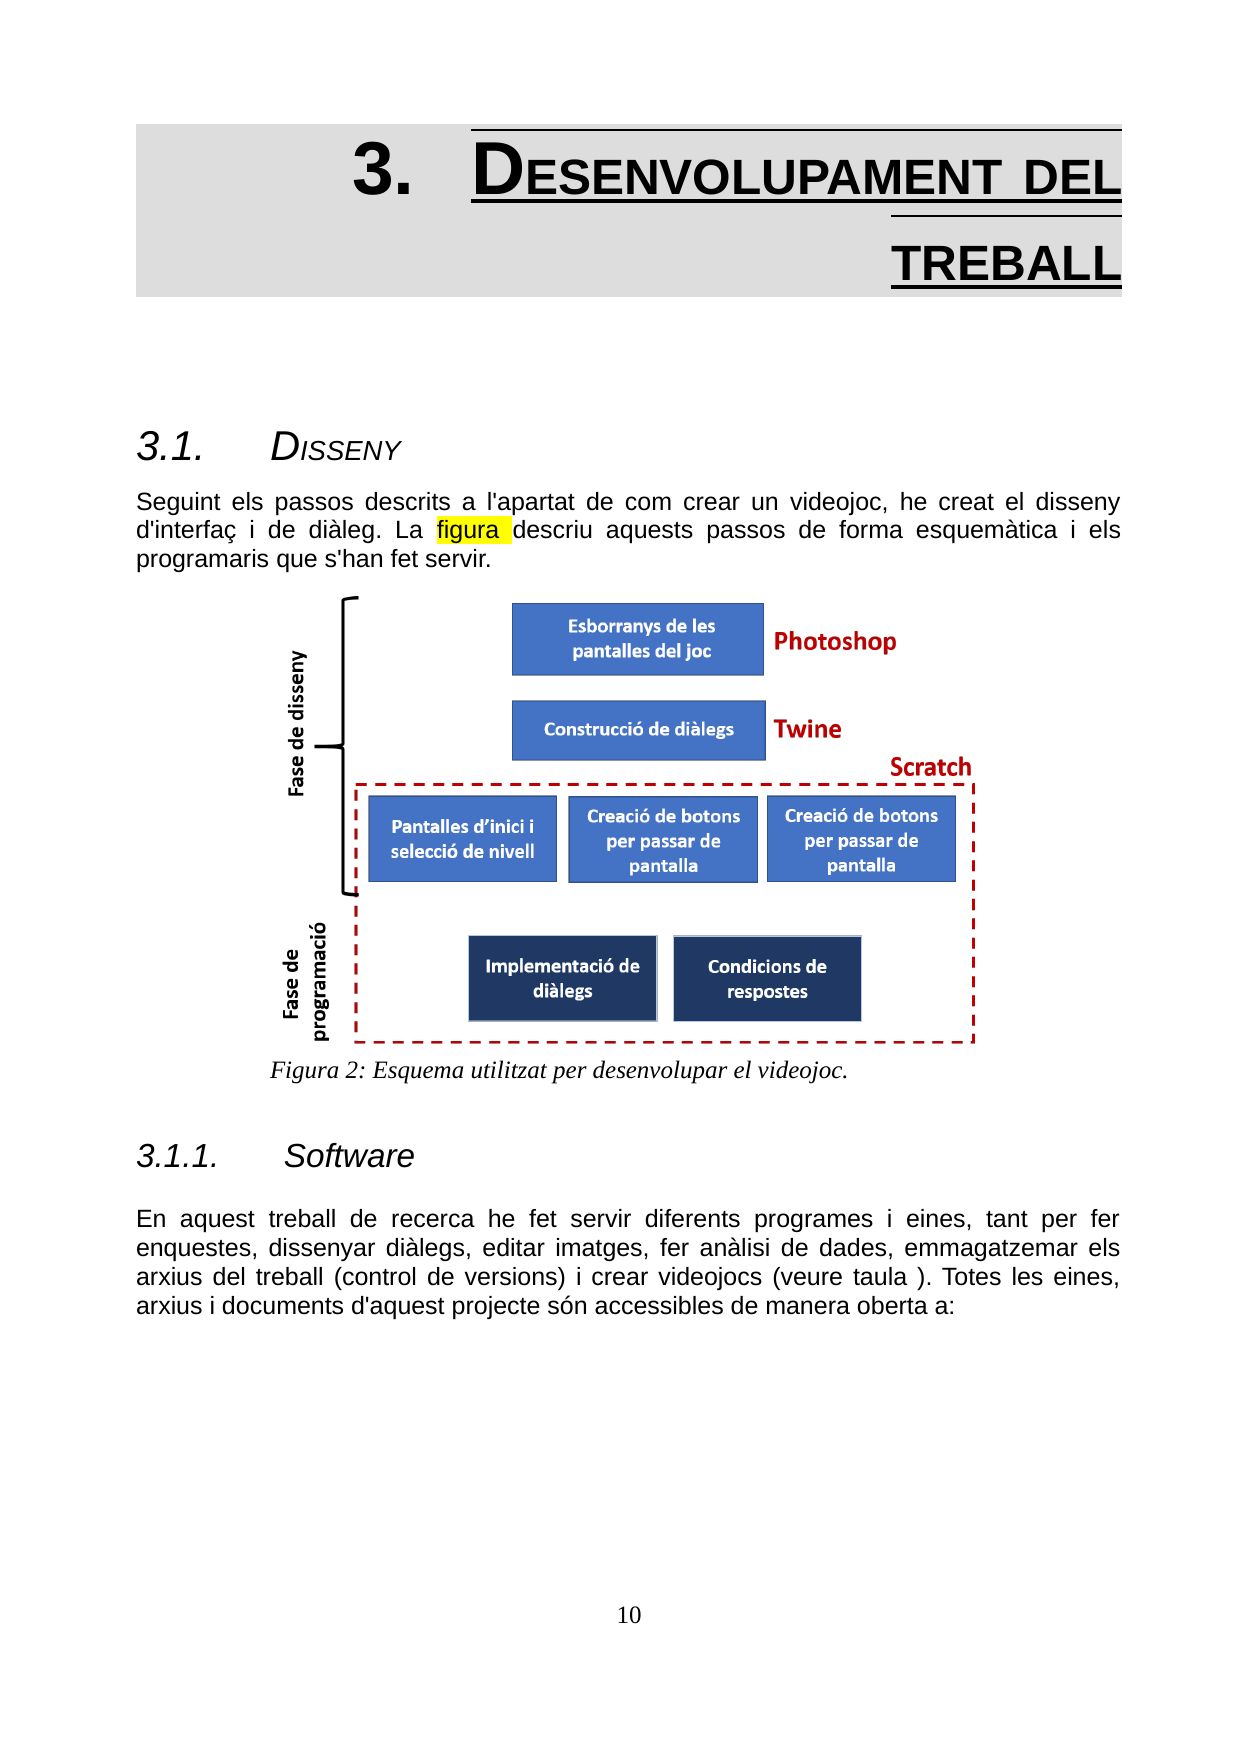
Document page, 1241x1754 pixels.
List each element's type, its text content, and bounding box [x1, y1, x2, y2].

text En aquest treball de recerca he fet servir diferents programes i eines, tant per fer enquestes, dissenyar diàlegs, editar imatges, fer anàlisi de dades, emmagatzemar els arxius del treball (control de versions) i crear videojocs (veure taula ). Totes les eines, arxius i documents d'aquest projecte són accessibles de manera oberta a: [136, 1204, 1122, 1319]
subtitle Desenvolupament del treball [136, 124, 1122, 297]
subtitle Disseny [136, 421, 1122, 469]
picture [269, 596, 989, 1056]
subtitle Software [136, 1137, 1122, 1175]
text Seguint els passos descrits a l'apartat de com crear un videojoc, he creat el disseny d'interfaç i de diàleg. La figura descriu aquests passos de forma esquemàtica i els programaris que s'han fet servir. [136, 487, 1122, 573]
text Figura 2: Esquema utilitzat per desenvolupar el videojoc. [270, 1056, 988, 1084]
